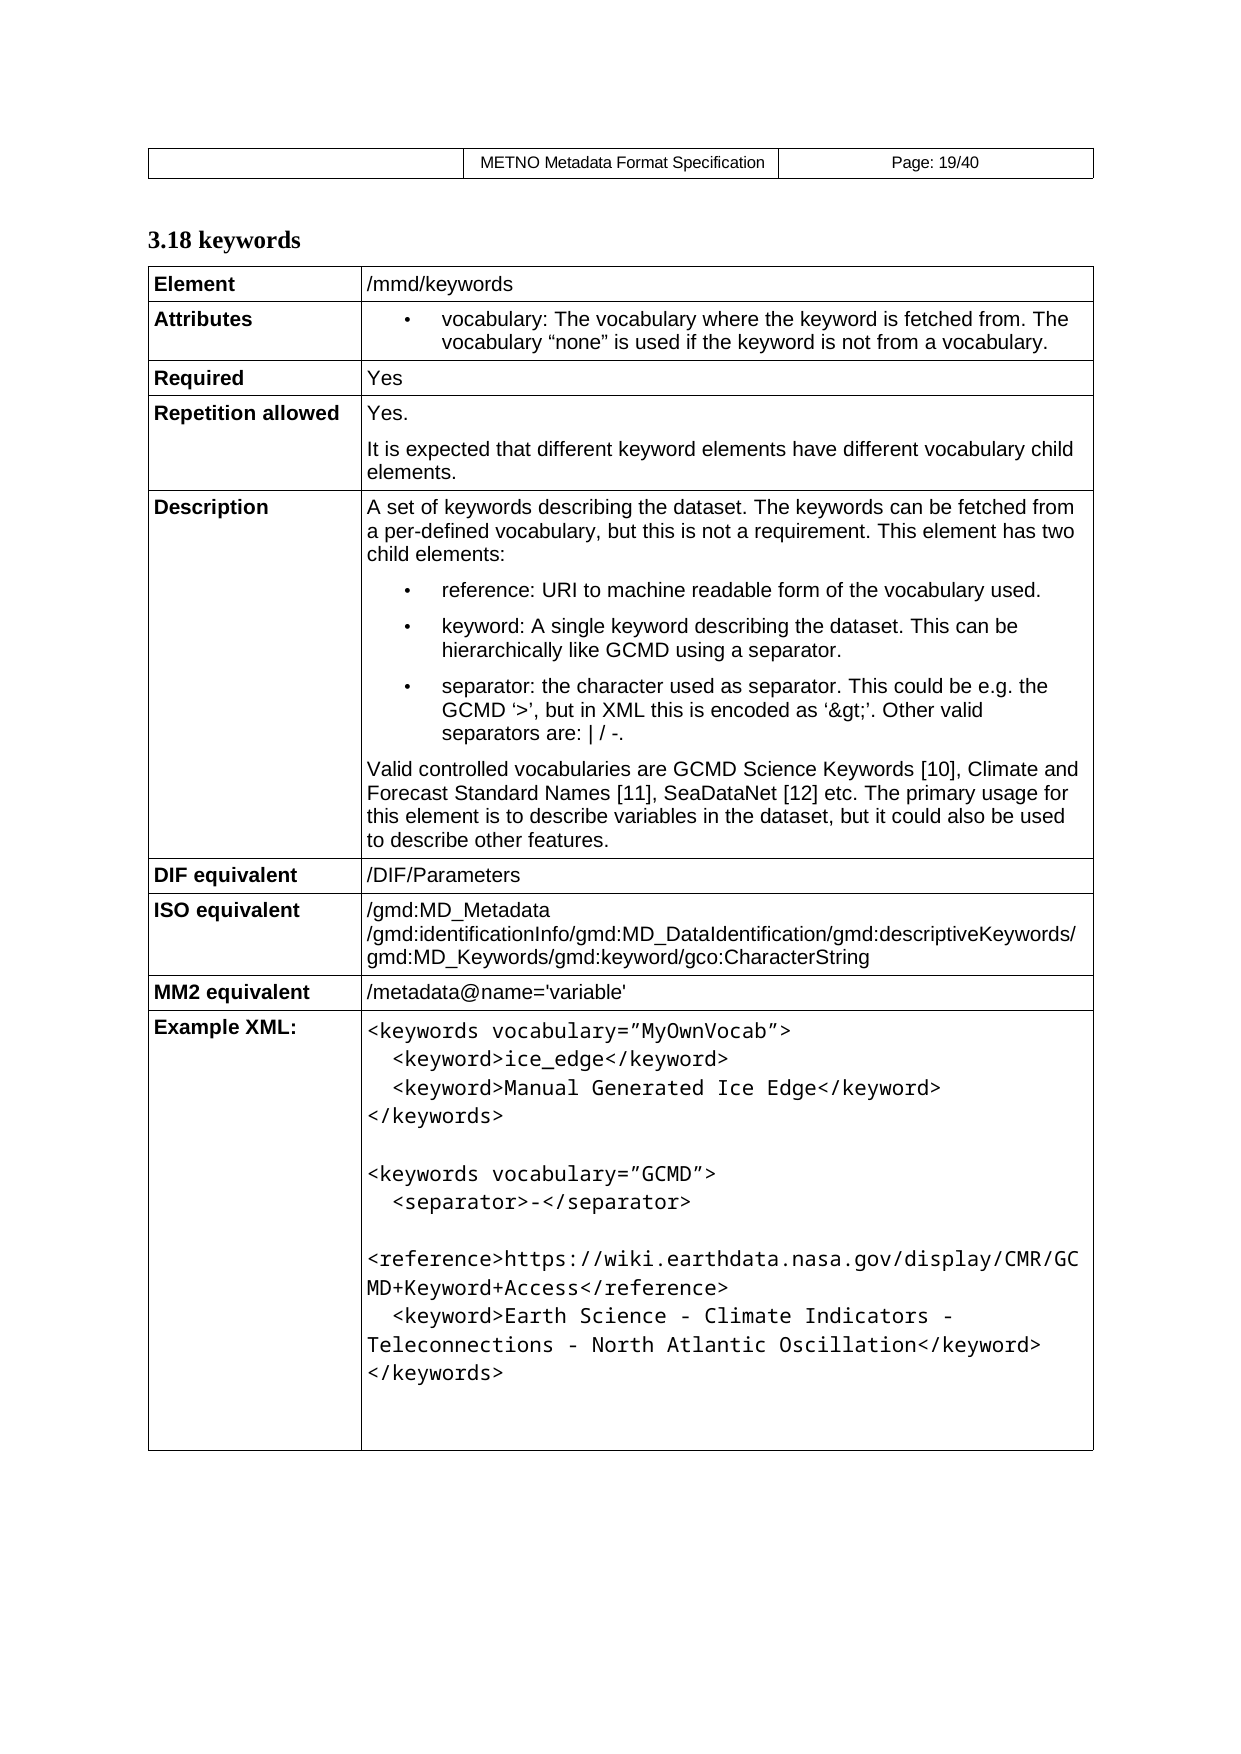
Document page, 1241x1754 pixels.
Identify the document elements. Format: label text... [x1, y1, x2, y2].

table_cell Repetition allowed [149, 396, 361, 490]
table_cell MM2 equivalent [149, 976, 361, 1010]
table_cell Attributes [149, 302, 361, 360]
table_cell Required [149, 361, 361, 395]
table_cell <keywords vocabulary=”MyOwnVocab”> <keyword>ice_edge</keyword> <keyword>Manual Generated Ice Edge</keyword> </keywords> <keywords vocabulary=”GCMD”> <separator>-</separator> <reference>https://wiki.earthdata.nasa.gov/display/CMR/GCMD+Keyword+Access</reference> <keyword>Earth Science - Climate Indicators - Teleconnections - North Atlantic Oscillation</keyword> </keywords> [362, 1011, 1093, 1450]
table_cell Yes [362, 361, 1093, 395]
table_header /mmd/keywords [362, 267, 1093, 301]
subtitle keywords [148, 226, 1093, 254]
table_cell DIF equivalent [149, 859, 361, 893]
table_cell A set of keywords describing the dataset. The keywords can be fetched from a per-defined vocabulary, but this is not a requirement. This element has two child elements: reference: URI to machine readable form of the vocabulary used. keyword: A single keyword describing the dataset. This can be hierarchically like GCMD using a separator. separator: the character used as separator. This could be e.g. the GCMD ‘>’, but in XML this is encoded as ‘&gt;’. Other valid separators are: | / -. Valid controlled vocabularies are GCMD Science Keywords [10], Climate and Forecast Standard Names [11], SeaDataNet [12] etc. The primary usage for this element is to describe variables in the dataset, but it could also be used to describe other features. [362, 491, 1093, 858]
table_cell /metadata@name='variable' [362, 976, 1093, 1010]
table_header Element [149, 267, 361, 301]
table_cell ISO equivalent [149, 894, 361, 975]
table_cell /DIF/Parameters [362, 859, 1093, 893]
table_cell vocabulary: The vocabulary where the keyword is fetched from. The vocabulary “none” is used if the keyword is not from a vocabulary. [362, 302, 1093, 360]
table_cell Yes. It is expected that different keyword elements have different vocabulary child elements. [362, 396, 1093, 490]
table_cell /gmd:MD_Metadata /gmd:identificationInfo/gmd:MD_DataIdentification/gmd:descriptiveKeywords/gmd:MD_Keywords/gmd:keyword/gco:CharacterString [362, 894, 1093, 975]
table_cell Description [149, 491, 361, 858]
table_cell Example XML: [149, 1011, 361, 1450]
